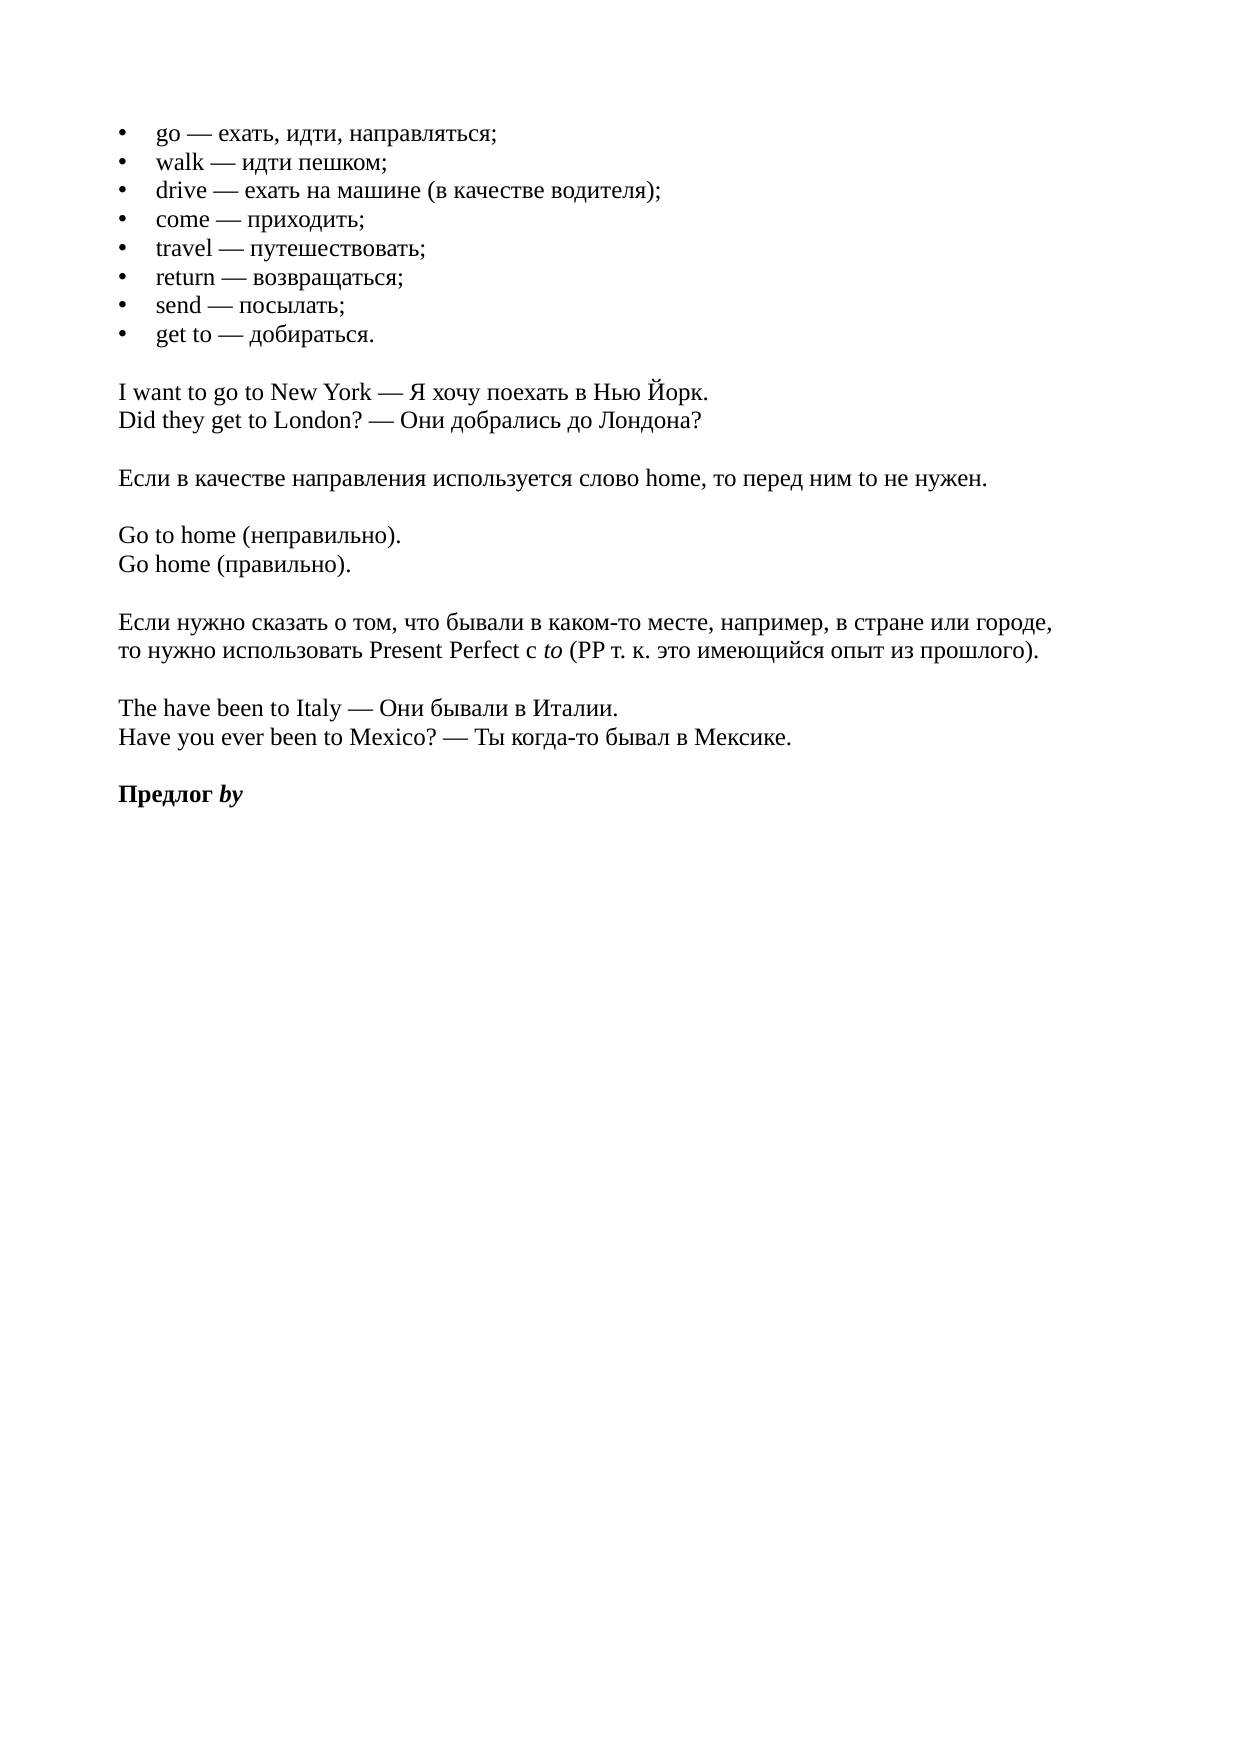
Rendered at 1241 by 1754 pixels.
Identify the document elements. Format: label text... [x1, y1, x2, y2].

list travel — путешествовать; [118, 233, 1122, 262]
text I want to go to New York — Я хочу поехать в Нью Йорк. [118, 377, 1122, 406]
text Have you ever been to Mexico? — Ты когда-то бывал в Мексике. [118, 722, 1122, 751]
text Did they get to London? — Они добрались до Лондона? [118, 406, 1122, 434]
text то нужно использовать Present Perfect с to (PP т. к. это имеющийся опыт из прошлого). [118, 636, 1122, 664]
list come — приходить; [118, 204, 1122, 233]
list return — возвращаться; [118, 262, 1122, 291]
list send — посылать; [118, 291, 1122, 319]
text Go home (правильно). [118, 549, 1122, 578]
text Если нужно сказать о том, что бывали в каком-то месте, например, в стране или городе, [118, 607, 1122, 636]
text Предлог by [118, 779, 1122, 808]
text The have been to Italy — Они бывали в Италии. [118, 693, 1122, 722]
text Go to home (неправильно). [118, 521, 1122, 549]
list go — ехать, идти, направляться; [118, 118, 1122, 147]
text Если в качестве направления используется слово home, то перед ним to не нужен. [118, 463, 1122, 492]
list drive — ехать на машине (в качестве водителя); [118, 176, 1122, 204]
list get to — добираться. [118, 319, 1122, 348]
list walk — идти пешком; [118, 147, 1122, 176]
